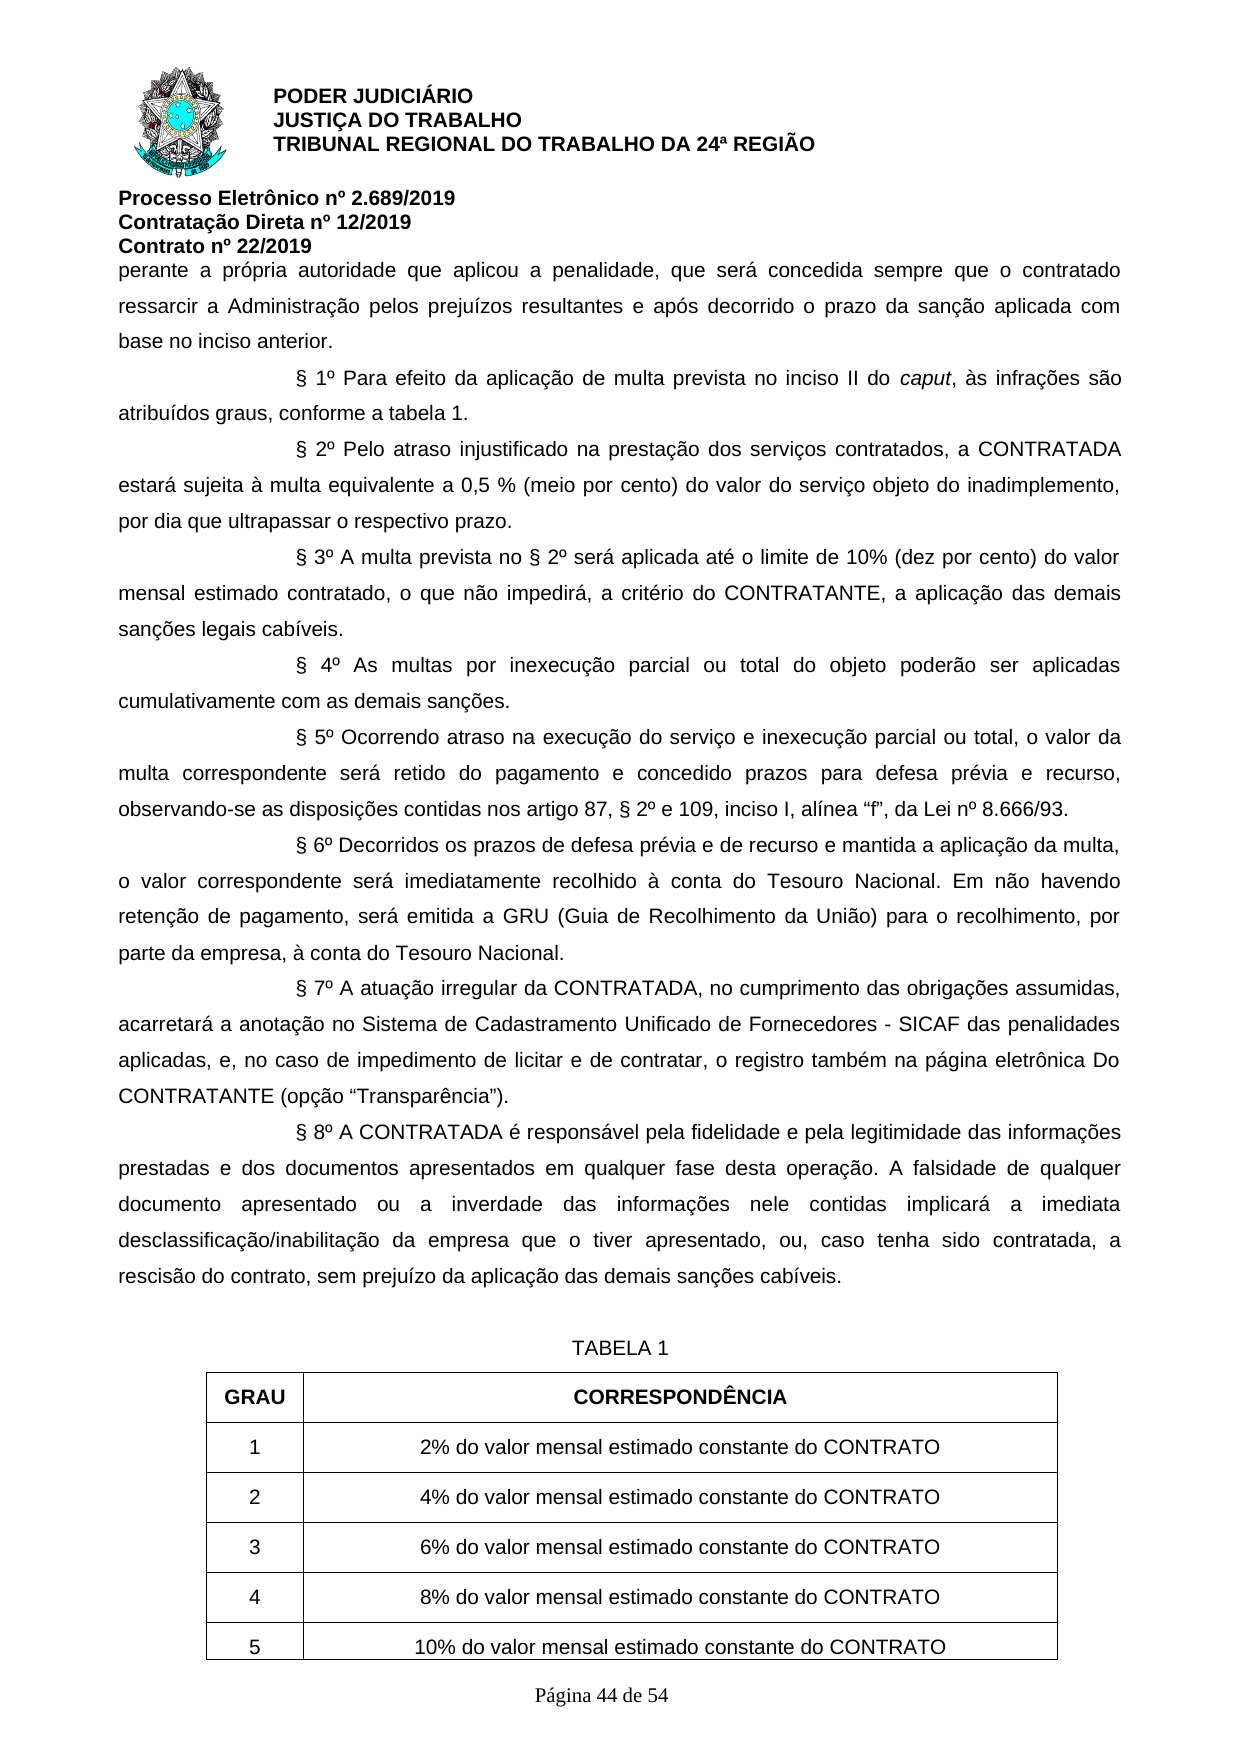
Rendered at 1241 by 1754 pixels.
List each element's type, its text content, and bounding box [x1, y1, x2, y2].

table_cell 6% do valor mensal estimado constante do CONTRATO [304, 1523, 1057, 1572]
text § 3º A multa prevista no § 2º será aplicada até o limite de 10% (dez por cento) do valor mensal estimado contratado, o que não impedirá, a critério do CONTRATANTE, a aplicação das demais sanções legais cabíveis. [118, 545, 1122, 641]
table_cell 8% do valor mensal estimado constante do CONTRATO [304, 1573, 1057, 1622]
table_cell 4% do valor mensal estimado constante do CONTRATO [304, 1473, 1057, 1522]
text § 7º A atuação irregular da CONTRATADA, no cumprimento das obrigações assumidas, acarretará a anotação no Sistema de Cadastramento Unificado de Fornecedores - SICAF das penalidades aplicadas, e, no caso de impedimento de licitar e de contratar, o registro também na página eletrônica Do CONTRATANTE (opção “Transparência”). [118, 976, 1122, 1108]
text § 4º As multas por inexecução parcial ou total do objeto poderão ser aplicadas cumulativamente com as demais sanções. [118, 653, 1122, 713]
text § 2º Pelo atraso injustificado na prestação dos serviços contratados, a CONTRATADA estará sujeita à multa equivalente a 0,5 % (meio por cento) do valor do serviço objeto do inadimplemento, por dia que ultrapassar o respectivo prazo. [118, 437, 1122, 533]
text § 5º Ocorrendo atraso na execução do serviço e inexecução parcial ou total, o valor da multa correspondente será retido do pagamento e concedido prazos para defesa prévia e recurso, observando-se as disposições contidas nos artigo 87, § 2º e 109, inciso I, alínea “f”, da Lei nº 8.666/93. [118, 725, 1122, 821]
table_cell 2% do valor mensal estimado constante do CONTRATO [304, 1423, 1057, 1472]
table_header GRAU [207, 1373, 303, 1422]
text § 6º Decorridos os prazos de defesa prévia e de recurso e mantida a aplicação da multa, o valor correspondente será imediatamente recolhido à conta do Tesouro Nacional. Em não havendo retenção de pagamento, será emitida a GRU (Guia de Recolhimento da União) para o recolhimento, por parte da empresa, à conta do Tesouro Nacional. [118, 832, 1122, 964]
text § 8º A CONTRATADA é responsável pela fidelidade e pela legitimidade das informações prestadas e dos documentos apresentados em qualquer fase desta operação. A falsidade de qualquer documento apresentado ou a inverdade das informações nele contidas implicará a imediata desclassificação/inabilitação da empresa que o tiver apresentado, ou, caso tenha sido contratada, a rescisão do contrato, sem prejuízo da aplicação das demais sanções cabíveis. [118, 1120, 1122, 1288]
text perante a própria autoridade que aplicou a penalidade, que será concedida sempre que o contratado ressarcir a Administração pelos prejuízos resultantes e após decorrido o prazo da sanção aplicada com base no inciso anterior. [118, 257, 1122, 353]
picture [133, 66, 228, 178]
text § 1º Para efeito da aplicação de multa prevista no inciso II do caput, às infrações são atribuídos graus, conforme a tabela 1. [118, 365, 1122, 425]
table_cell 4 [207, 1573, 303, 1622]
table_cell 5 [207, 1623, 303, 1659]
table_cell 3 [207, 1523, 303, 1572]
table_header CORRESPONDÊNCIA [304, 1373, 1057, 1422]
table_cell 2 [207, 1473, 303, 1522]
text TABELA 1 [118, 1336, 1122, 1359]
table_cell 1 [207, 1423, 303, 1472]
table_cell 10% do valor mensal estimado constante do CONTRATO [304, 1623, 1057, 1659]
